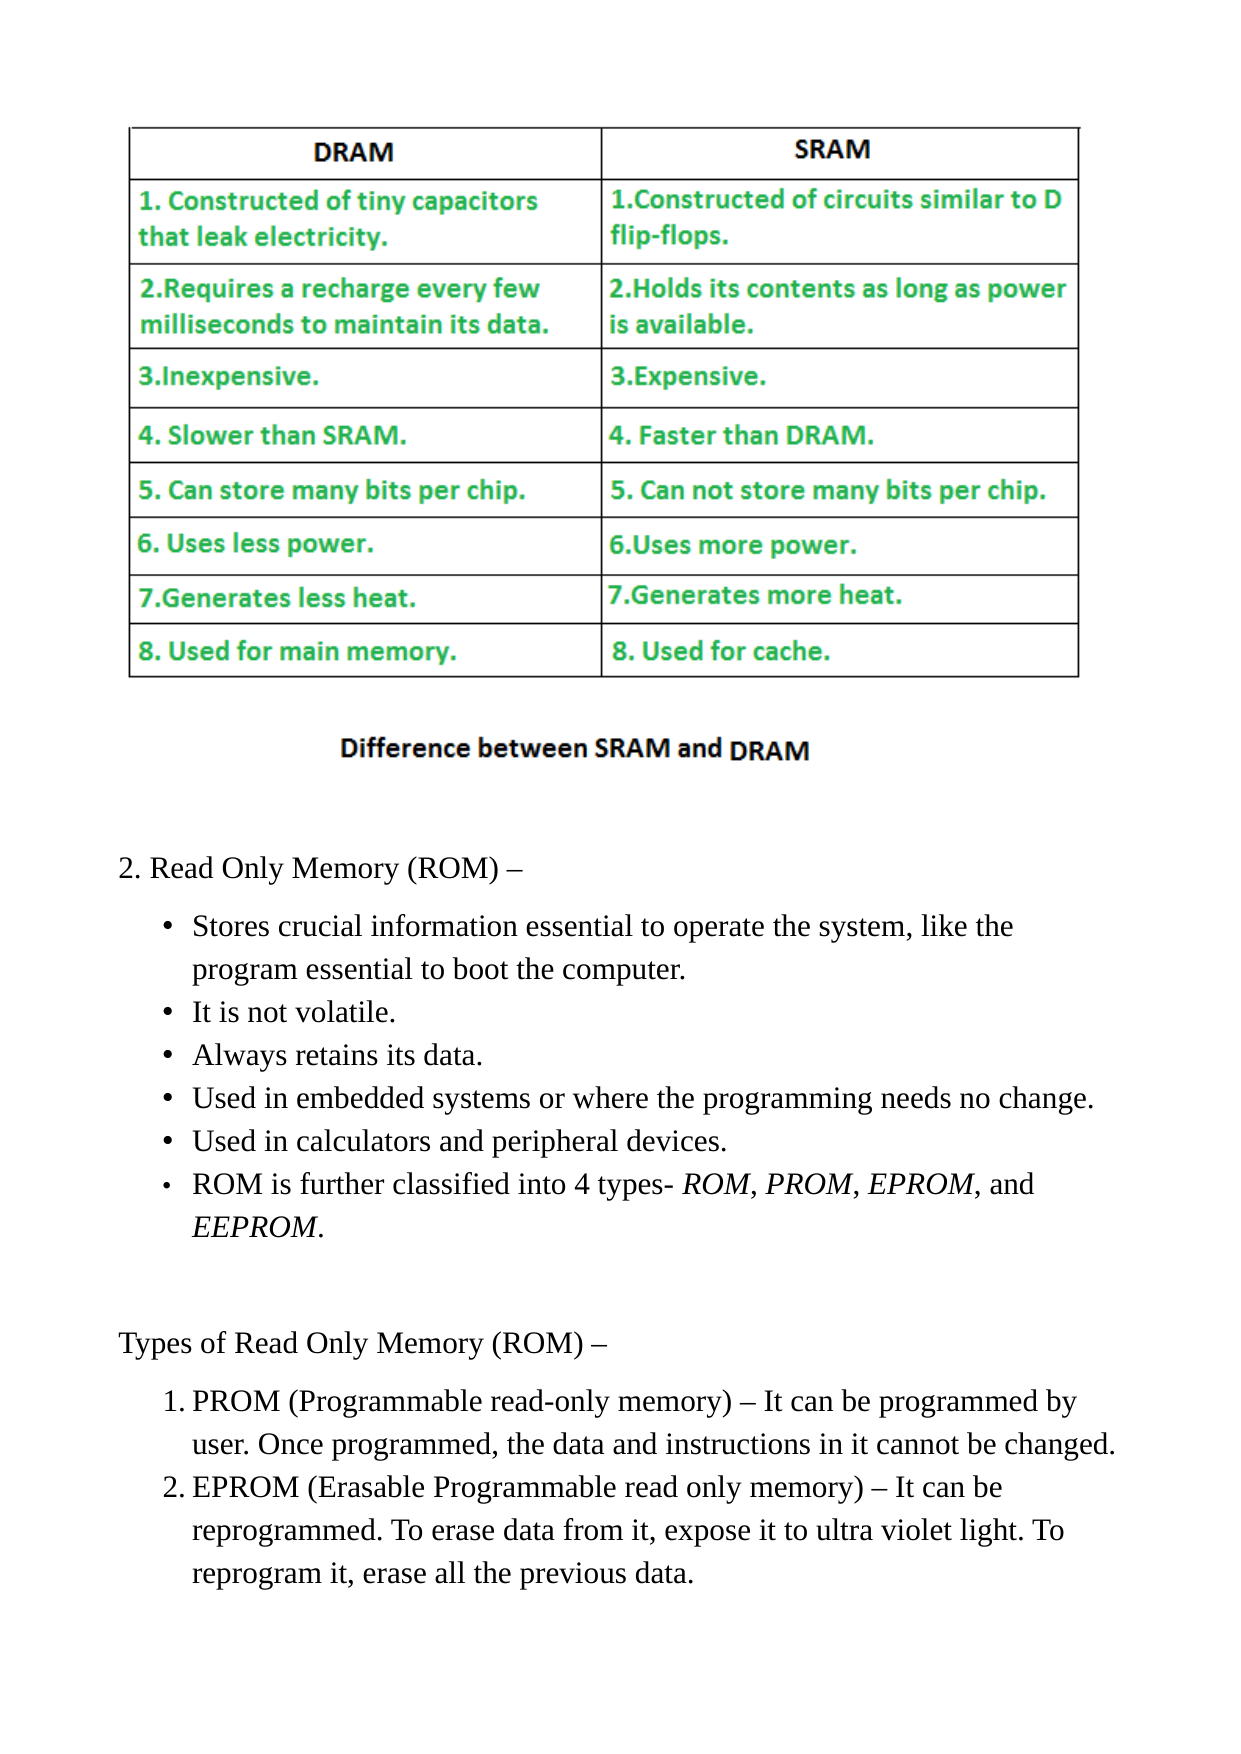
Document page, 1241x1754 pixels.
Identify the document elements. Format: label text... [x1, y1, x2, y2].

list Stores crucial information essential to operate the system, like the program essential to boot the computer. [162, 907, 1122, 986]
list Always retains its data. [162, 1036, 1122, 1072]
list Used in calculators and peripheral devices. [162, 1122, 1122, 1158]
list ROM is further classified into 4 types- ROM, PROM, EPROM, and EEPROM. [162, 1166, 1122, 1245]
list EPROM (Erasable Programmable read only memory) – It can be reprogrammed. To erase data from it, expose it to ultra violet light. To reprogram it, erase all the previous data. [162, 1468, 1122, 1590]
picture [118, 118, 1092, 770]
list It is not volatile. [162, 993, 1122, 1029]
text 2. Read Only Memory (ROM) – [118, 849, 1122, 885]
list Used in embedded systems or where the programming needs no change. [162, 1079, 1122, 1115]
text Types of Read Only Memory (ROM) – [118, 1324, 1122, 1360]
list PROM (Programmable read-only memory) – It can be programmed by user. Once programmed, the data and instructions in it cannot be changed. [162, 1382, 1122, 1461]
